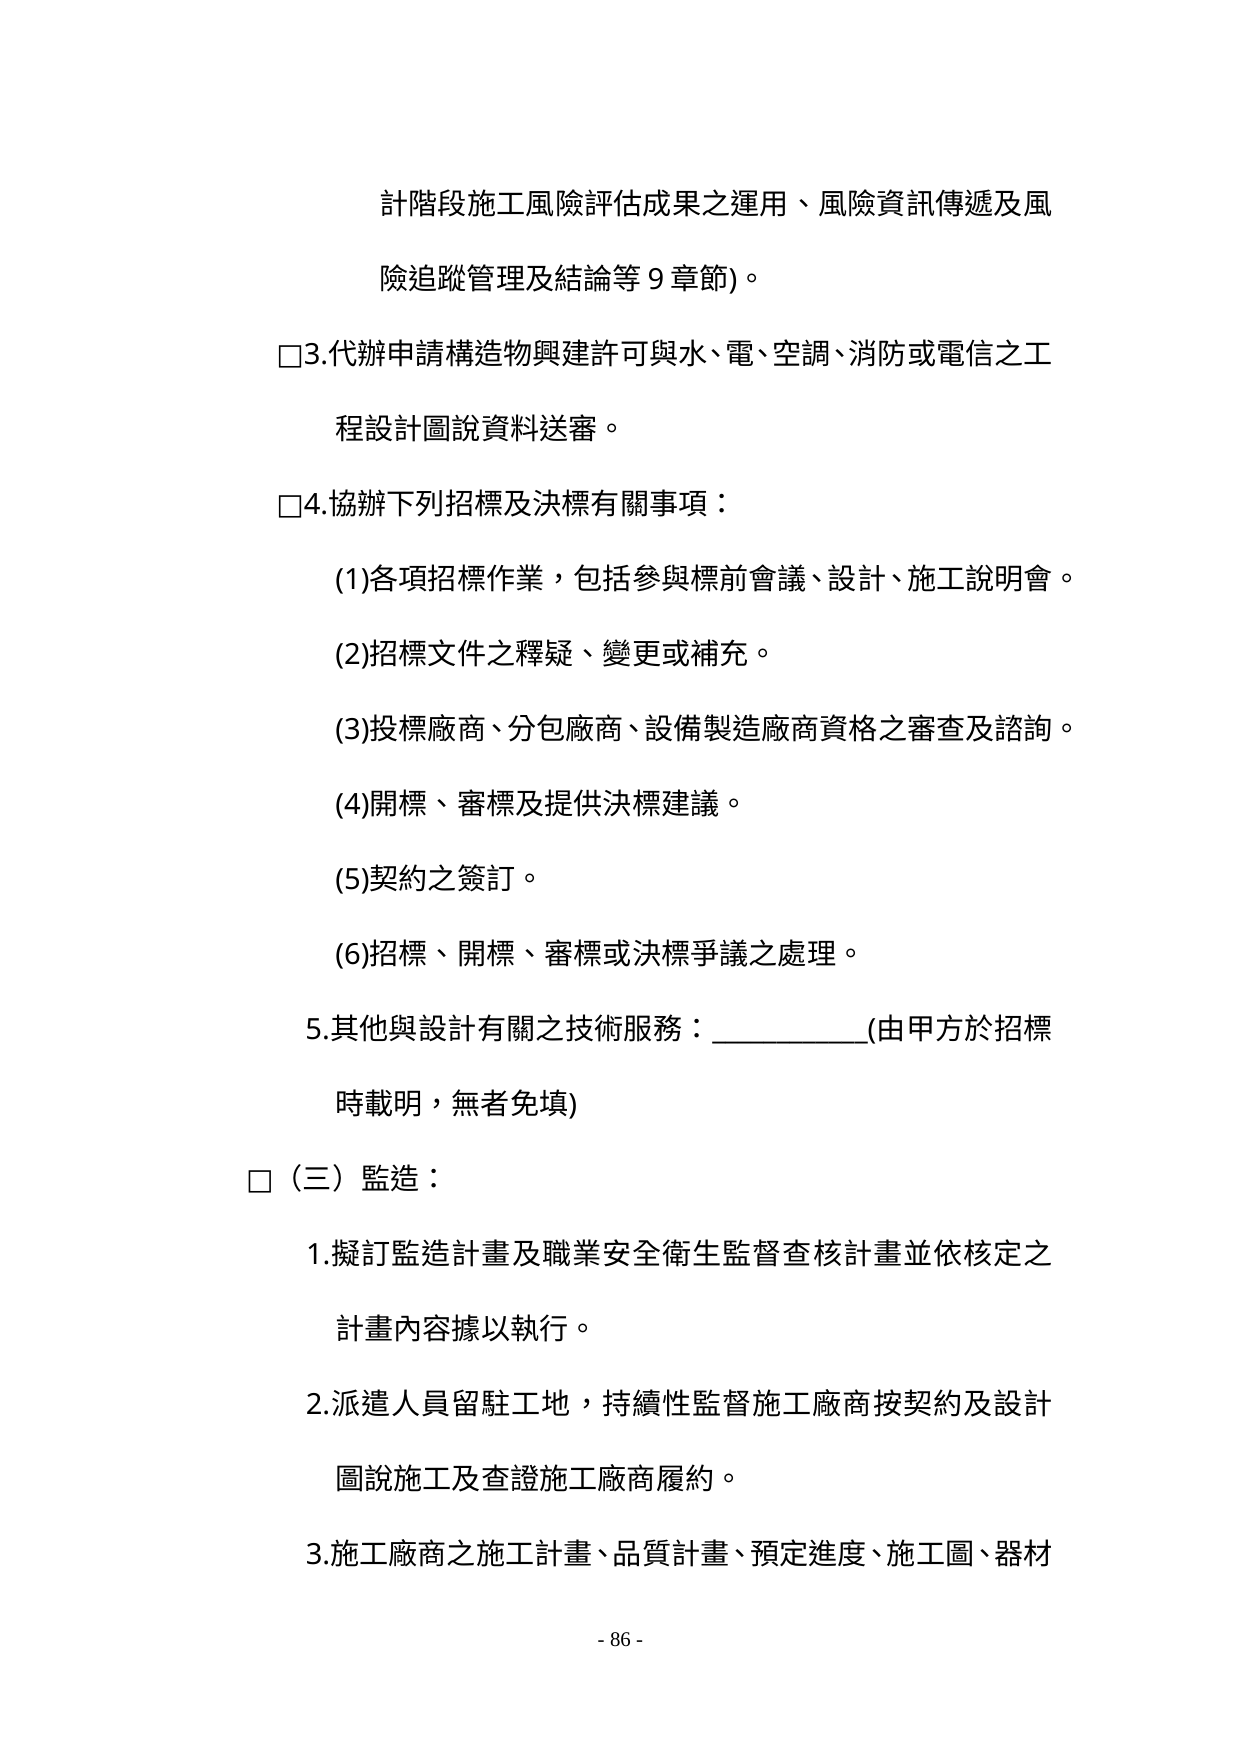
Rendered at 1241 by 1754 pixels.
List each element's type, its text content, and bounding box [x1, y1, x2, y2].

text (6)招標、開標、審標或決標爭議之處理。 [335, 914, 1053, 989]
text (3)投標廠商、分包廠商、設備製造廠商資格之審查及諮詢。 [335, 689, 1053, 764]
text (5)契約之簽訂。 [335, 839, 1053, 914]
text 計階段施工風險評估成果之運用、風險資訊傳遞及風險追蹤管理及結論等9章節)。 [335, 164, 1053, 314]
text 2.派遣人員留駐工地，持續性監督施工廠商按契約及設計圖說施工及查證施工廠商履約。 [306, 1364, 1053, 1514]
text 1.擬訂監造計畫及職業安全衛生監督查核計畫並依核定之計畫內容據以執行。 [306, 1214, 1053, 1364]
text (1)各項招標作業，包括參與標前會議、設計、施工說明會。 [335, 539, 1053, 614]
text 5.其他與設計有關之技術服務：____________(由甲方於招標時載明，無者免填) [305, 989, 1053, 1139]
text (4)開標、審標及提供決標建議。 [335, 764, 1053, 839]
text (2)招標文件之釋疑、變更或補充。 [335, 614, 1053, 689]
text □（三）監造： [187, 1139, 1053, 1214]
text □3.代辦申請構造物興建許可與水、電、空調、消防或電信之工程設計圖說資料送審。 [276, 314, 1053, 464]
text □4.協辦下列招標及決標有關事項： [276, 464, 1053, 539]
text 3.施工廠商之施工計畫、品質計畫、預定進度、施工圖、器材 [306, 1514, 1053, 1589]
